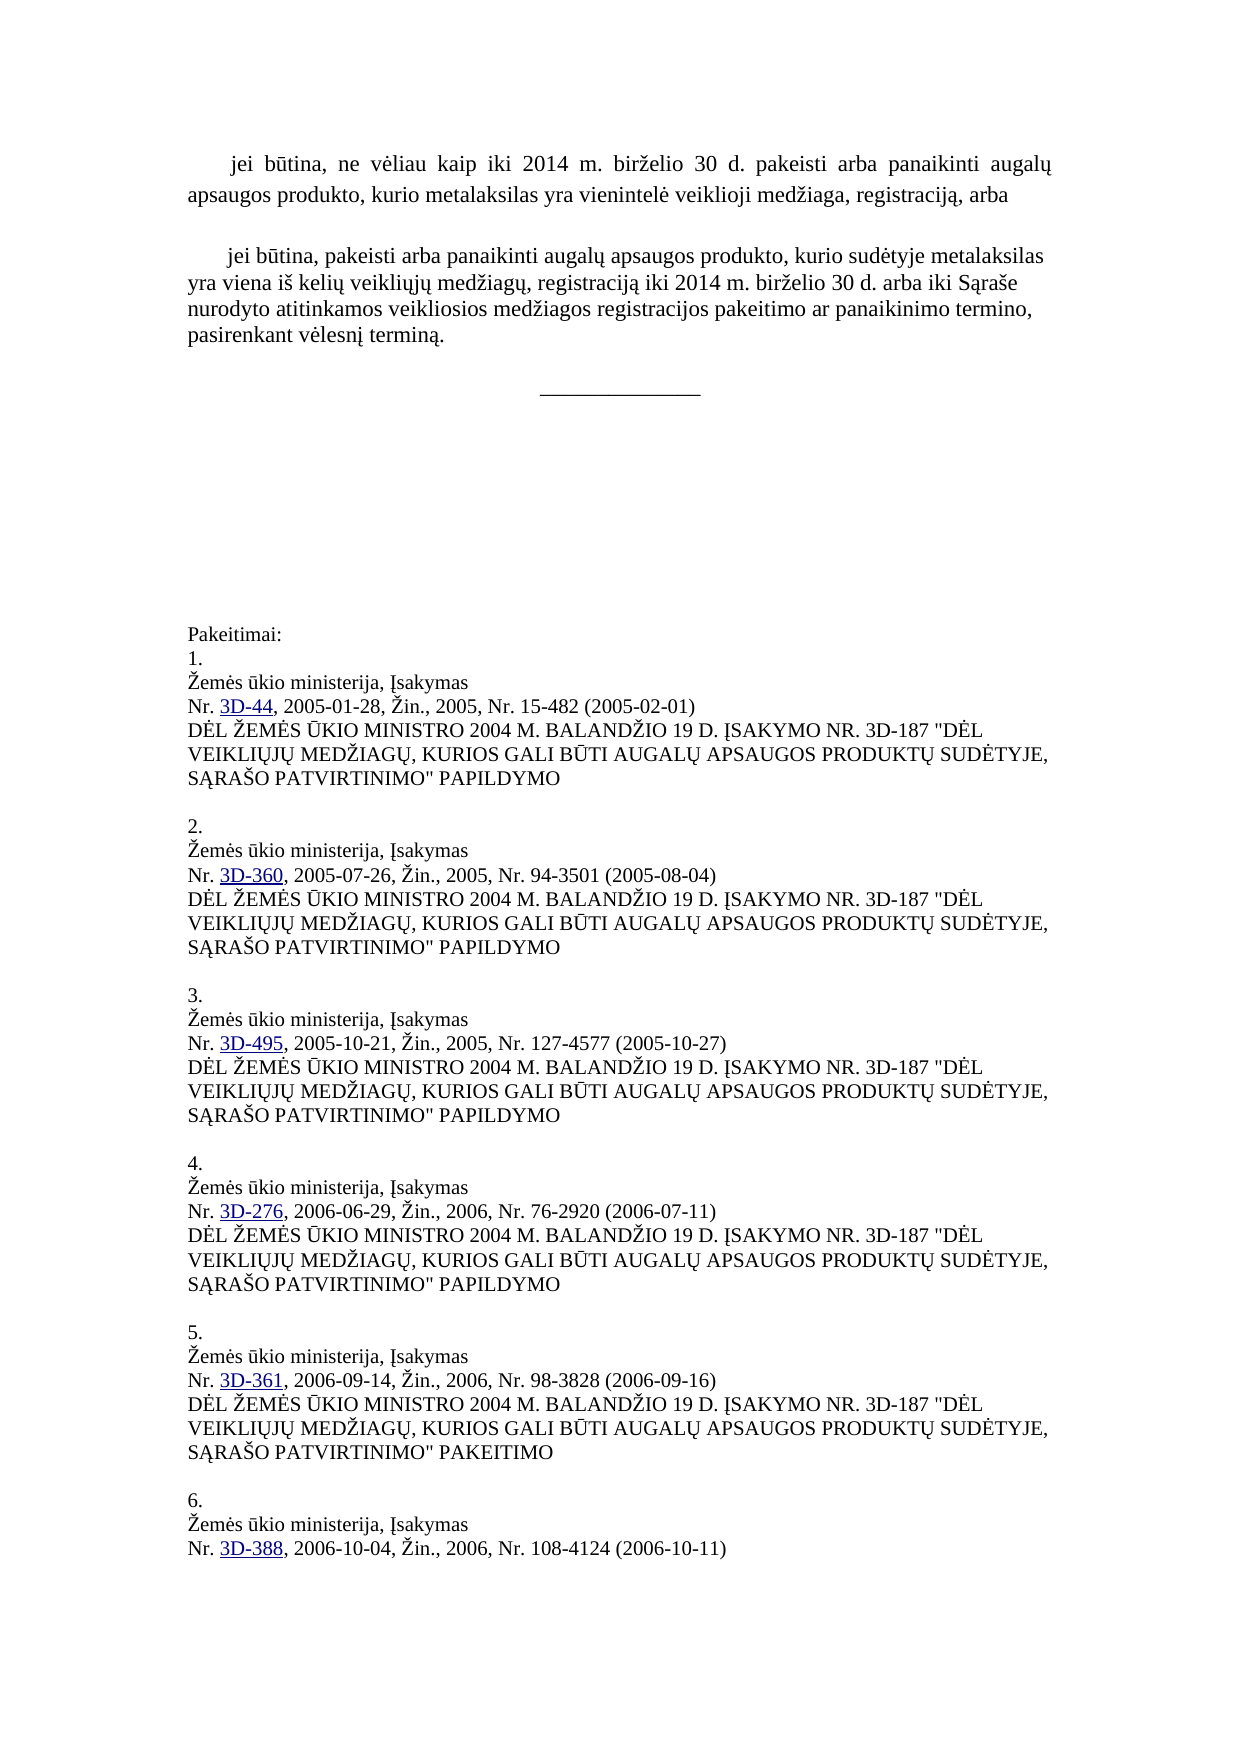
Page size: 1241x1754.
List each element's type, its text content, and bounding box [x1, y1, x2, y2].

text 6. [187, 1488, 1053, 1512]
text Žemės ūkio ministerija, Įsakymas [187, 1175, 1053, 1199]
text Žemės ūkio ministerija, Įsakymas [187, 1512, 1053, 1536]
text DĖL ŽEMĖS ŪKIO MINISTRO 2004 M. BALANDŽIO 19 D. ĮSAKYMO NR. 3D-187 "DĖL VEIKLIŲJŲ MEDŽIAGŲ, KURIOS GALI BŪTI AUGALŲ APSAUGOS PRODUKTŲ SUDĖTYJE, SĄRAŠO PATVIRTINIMO" PAKEITIMO [187, 1392, 1053, 1464]
text Žemės ūkio ministerija, Įsakymas [187, 670, 1053, 694]
text DĖL ŽEMĖS ŪKIO MINISTRO 2004 M. BALANDŽIO 19 D. ĮSAKYMO NR. 3D-187 "DĖL VEIKLIŲJŲ MEDŽIAGŲ, KURIOS GALI BŪTI AUGALŲ APSAUGOS PRODUKTŲ SUDĖTYJE, SĄRAŠO PATVIRTINIMO" PAPILDYMO [187, 1223, 1053, 1296]
text Pakeitimai: [187, 622, 1053, 646]
text Nr. 3D-276, 2006-06-29, Žin., 2006, Nr. 76-2920 (2006-07-11) [187, 1199, 1053, 1223]
text DĖL ŽEMĖS ŪKIO MINISTRO 2004 M. BALANDŽIO 19 D. ĮSAKYMO NR. 3D-187 "DĖL VEIKLIŲJŲ MEDŽIAGŲ, KURIOS GALI BŪTI AUGALŲ APSAUGOS PRODUKTŲ SUDĖTYJE, SĄRAŠO PATVIRTINIMO" PAPILDYMO [187, 718, 1053, 790]
text DĖL ŽEMĖS ŪKIO MINISTRO 2004 M. BALANDŽIO 19 D. ĮSAKYMO NR. 3D-187 "DĖL VEIKLIŲJŲ MEDŽIAGŲ, KURIOS GALI BŪTI AUGALŲ APSAUGOS PRODUKTŲ SUDĖTYJE, SĄRAŠO PATVIRTINIMO" PAPILDYMO [187, 887, 1053, 959]
text jei būtina, ne vėliau kaip iki 2014 m. birželio 30 d. pakeisti arba panaikinti augalų apsaugos produkto, kurio metalaksilas yra vienintelė veiklioji medžiaga, registraciją, arba [187, 150, 1053, 207]
text Nr. 3D-361, 2006-09-14, Žin., 2006, Nr. 98-3828 (2006-09-16) [187, 1368, 1053, 1392]
text Žemės ūkio ministerija, Įsakymas [187, 838, 1053, 862]
text DĖL ŽEMĖS ŪKIO MINISTRO 2004 M. BALANDŽIO 19 D. ĮSAKYMO NR. 3D-187 "DĖL VEIKLIŲJŲ MEDŽIAGŲ, KURIOS GALI BŪTI AUGALŲ APSAUGOS PRODUKTŲ SUDĖTYJE, SĄRAŠO PATVIRTINIMO" PAPILDYMO [187, 1055, 1053, 1127]
text Žemės ūkio ministerija, Įsakymas [187, 1007, 1053, 1031]
text jei būtina, pakeisti arba panaikinti augalų apsaugos produkto, kurio sudėtyje metalaksilas yra viena iš kelių veikliųjų medžiagų, registraciją iki 2014 m. birželio 30 d. arba iki Sąraše nurodyto atitinkamos veikliosios medžiagos registracijos pakeitimo ar panaikinimo termino, pasirenkant vėlesnį terminą. [187, 242, 1053, 348]
text Nr. 3D-360, 2005-07-26, Žin., 2005, Nr. 94-3501 (2005-08-04) [187, 862, 1053, 887]
text 5. [187, 1320, 1053, 1344]
text 4. [187, 1151, 1053, 1175]
text 1. [187, 646, 1053, 670]
text 3. [187, 983, 1053, 1007]
text Nr. 3D-388, 2006-10-04, Žin., 2006, Nr. 108-4124 (2006-10-11) [187, 1536, 1053, 1560]
text ______________ [187, 372, 1053, 398]
text Nr. 3D-495, 2005-10-21, Žin., 2005, Nr. 127-4577 (2005-10-27) [187, 1031, 1053, 1055]
text Žemės ūkio ministerija, Įsakymas [187, 1344, 1053, 1368]
text 2. [187, 814, 1053, 838]
text Nr. 3D-44, 2005-01-28, Žin., 2005, Nr. 15-482 (2005-02-01) [187, 694, 1053, 718]
